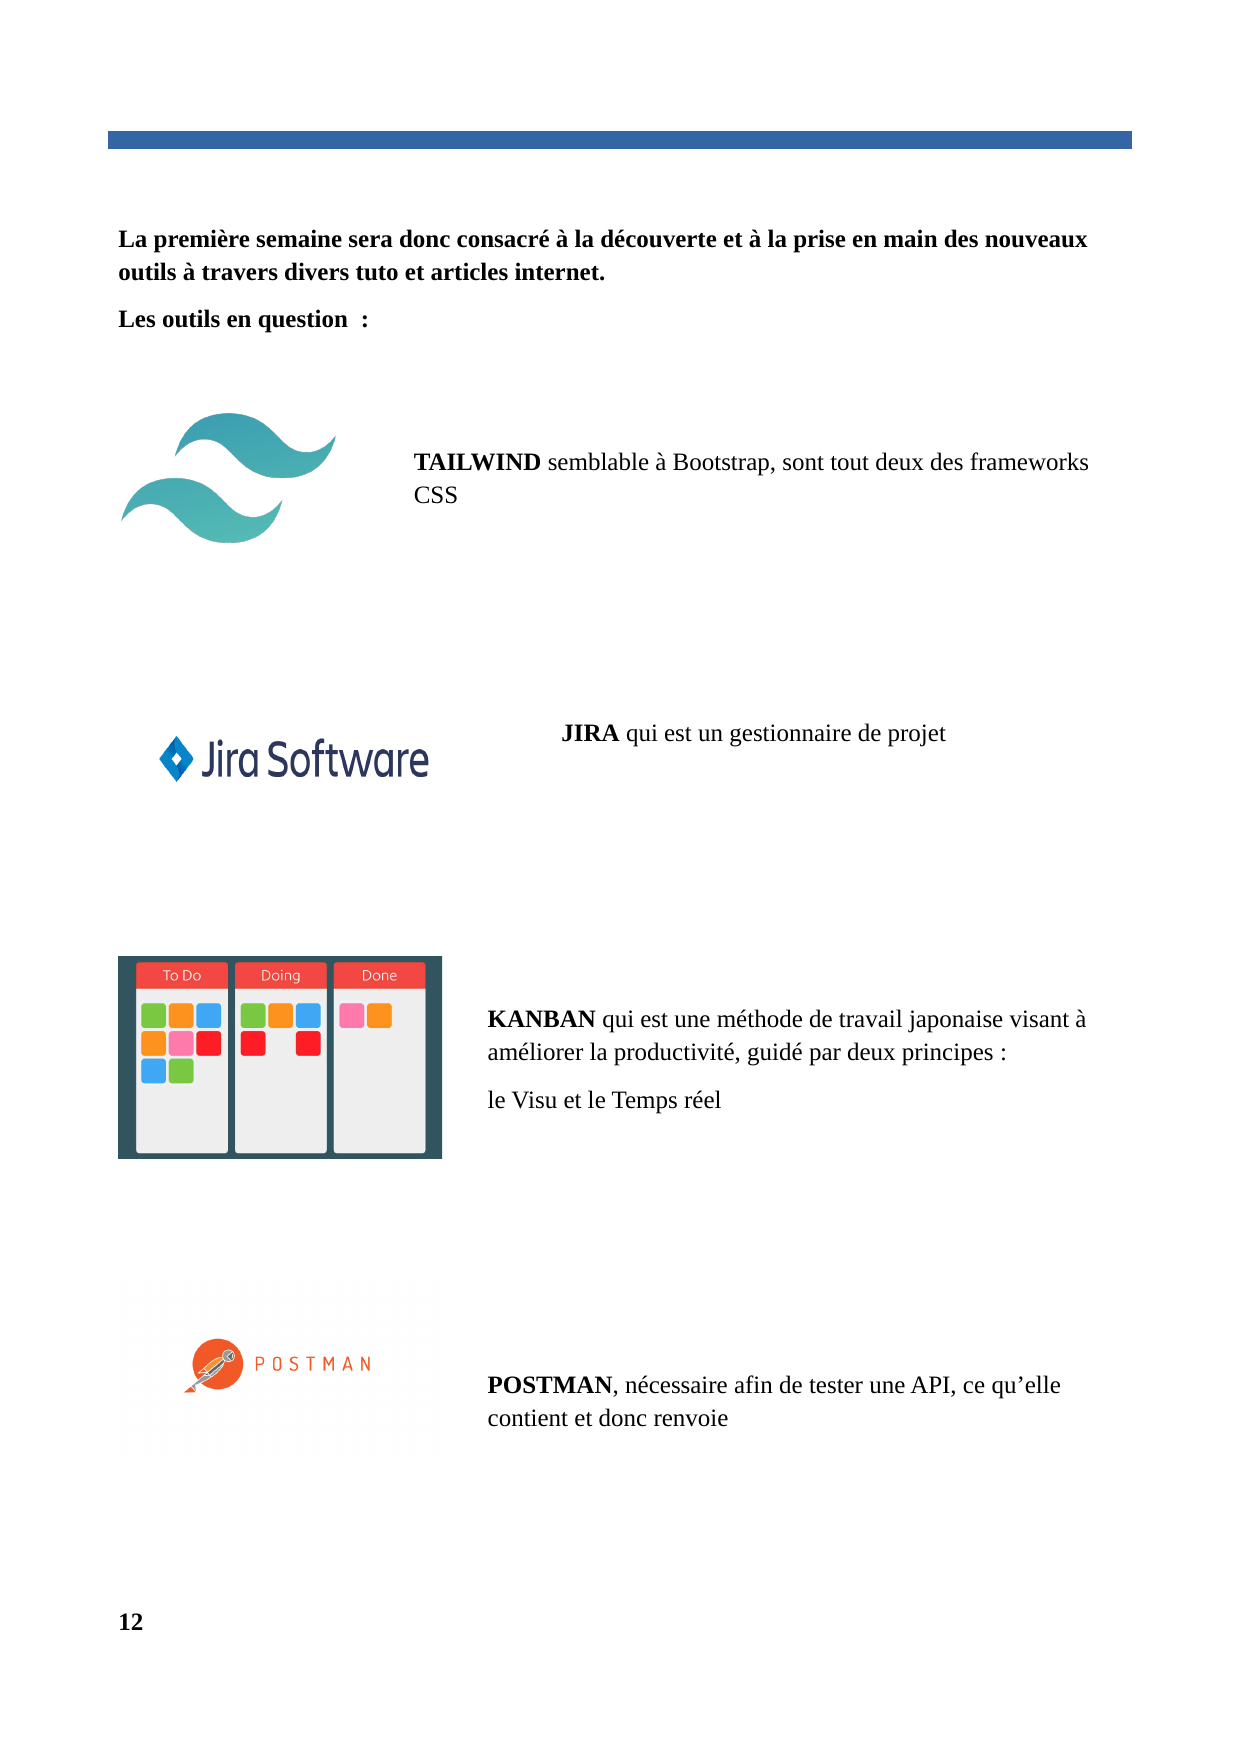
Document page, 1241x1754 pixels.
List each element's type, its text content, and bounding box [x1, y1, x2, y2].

text La première semaine sera donc consacré à la découverte et à la prise en main des nouveaux outils à travers divers tuto et articles internet. [118, 224, 1122, 286]
text Les outils en question : [118, 304, 1122, 333]
text JIRA qui est un gestionnaire de projet [485, 718, 1122, 747]
text TAILWIND semblable à Bootstrap, sont tout deux des frameworks CSS [336, 447, 1122, 509]
picture [118, 1273, 442, 1455]
text le Visu et le Temps réel [443, 1085, 1122, 1113]
picture [118, 956, 443, 1159]
picture [118, 398, 336, 558]
text POSTMAN, nécessaire afin de tester une API, ce qu’elle contient et donc renvoie [442, 1370, 1122, 1432]
text KANBAN qui est une méthode de travail japonaise visant à améliorer la productivité, guidé par deux principes : [443, 1004, 1122, 1066]
picture [118, 718, 485, 804]
